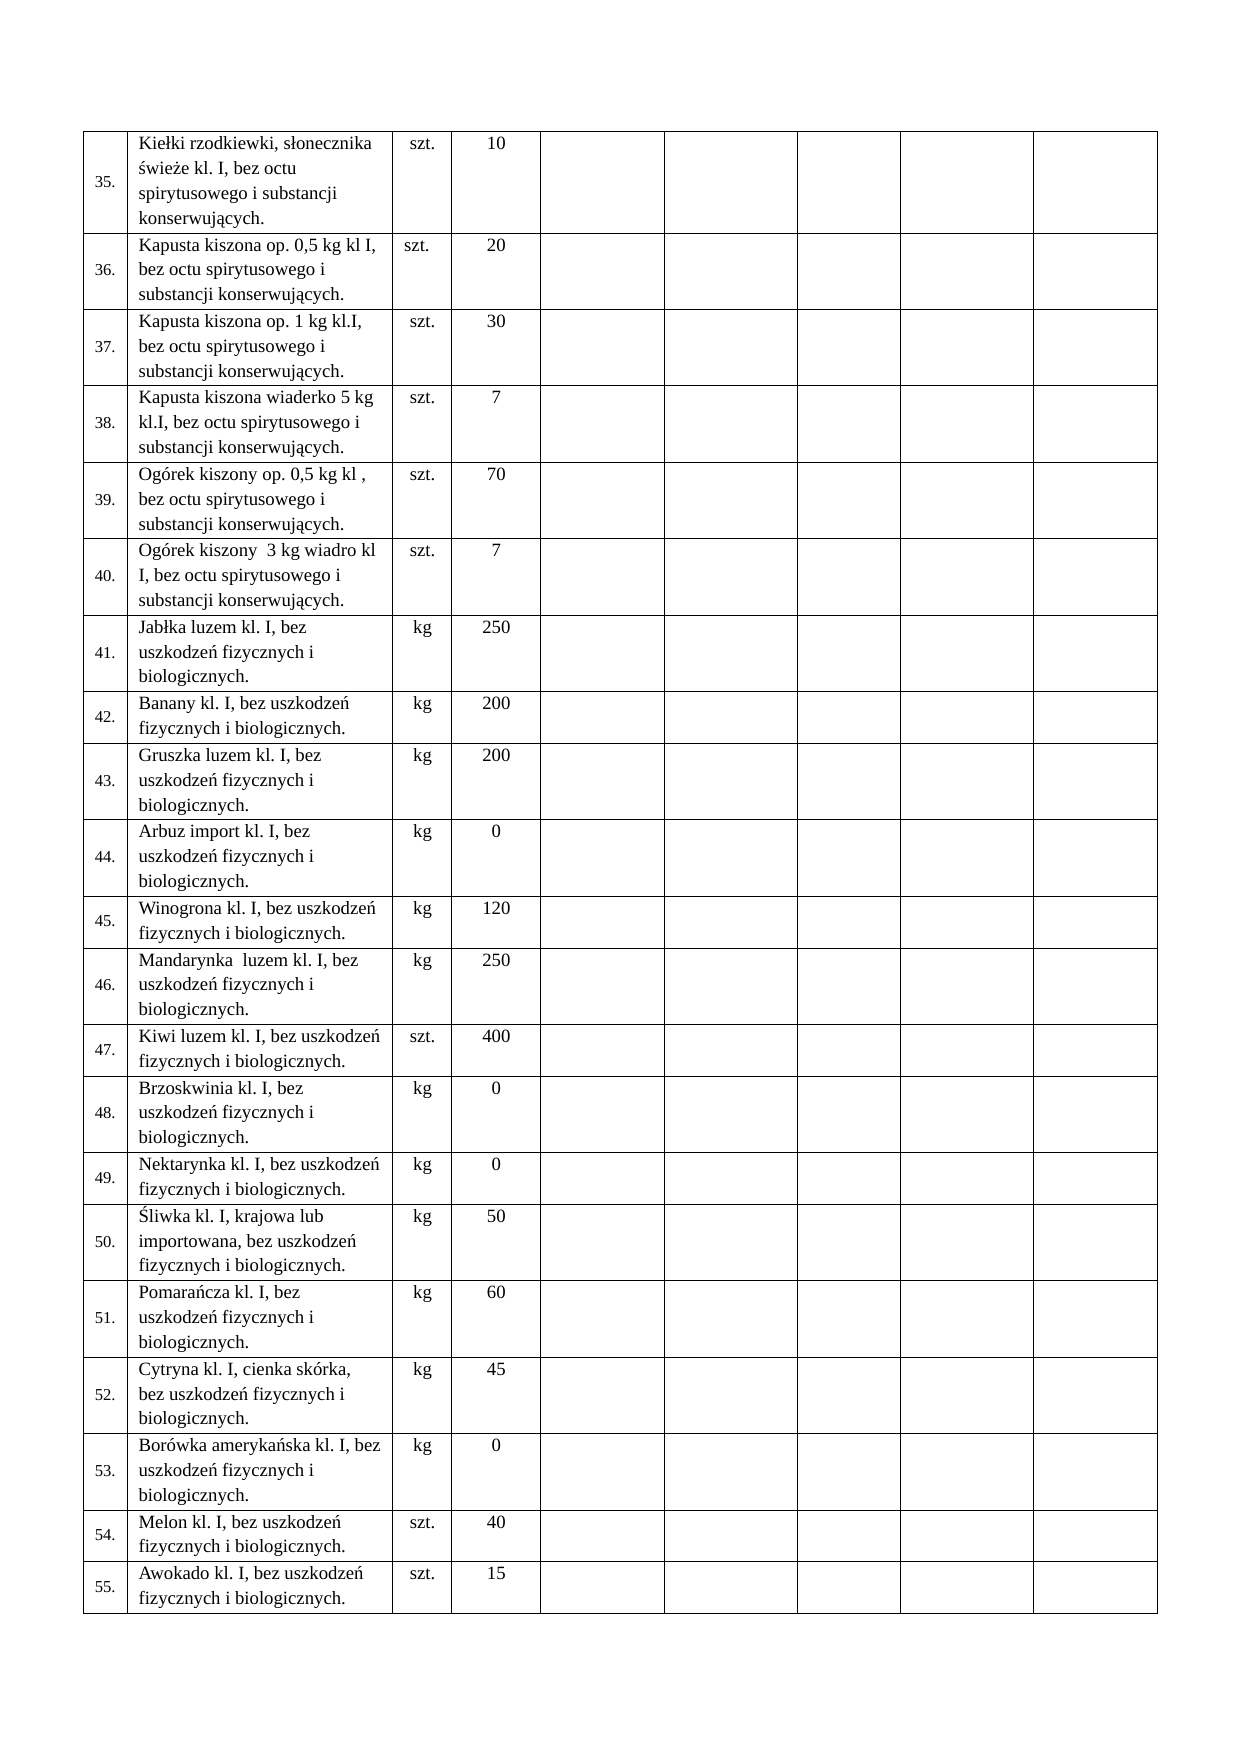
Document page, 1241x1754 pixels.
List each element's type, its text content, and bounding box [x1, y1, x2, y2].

table_cell 0 [452, 820, 540, 896]
table_cell [541, 1562, 664, 1613]
table_cell kg [393, 616, 451, 691]
table_cell [665, 616, 797, 691]
table_cell 43. [84, 744, 127, 819]
table_cell [901, 949, 1033, 1024]
table_cell 51. [84, 1281, 127, 1357]
table_cell 42. [84, 692, 127, 743]
table_cell [1034, 1562, 1157, 1613]
table_cell [798, 310, 900, 385]
table_cell [1034, 744, 1157, 819]
table_cell 7 [452, 539, 540, 615]
table_cell Awokado kl. I, bez uszkodzeń fizycznych i biologicznych. [128, 1562, 392, 1613]
table_cell kg [393, 1281, 451, 1357]
table_cell [1034, 132, 1157, 232]
table_cell [901, 310, 1033, 385]
table_cell [798, 820, 900, 896]
table_cell [798, 1511, 900, 1561]
table_cell [665, 386, 797, 462]
table_cell [1034, 1358, 1157, 1433]
table_cell [665, 949, 797, 1024]
table_cell [1034, 949, 1157, 1024]
table_cell [1034, 1153, 1157, 1204]
table_cell [901, 132, 1033, 232]
table_cell szt. [393, 234, 451, 309]
table_cell [665, 692, 797, 743]
table_cell 70 [452, 463, 540, 538]
table_cell 120 [452, 897, 540, 947]
table_cell 48. [84, 1077, 127, 1152]
table_cell [1034, 1511, 1157, 1561]
table_cell [798, 744, 900, 819]
table_cell Melon kl. I, bez uszkodzeń fizycznych i biologicznych. [128, 1511, 392, 1561]
table_cell [798, 386, 900, 462]
table_cell [798, 1205, 900, 1280]
table_cell 35. [84, 132, 127, 232]
table_cell [1034, 1077, 1157, 1152]
table_cell [541, 616, 664, 691]
table_cell [901, 1205, 1033, 1280]
table_cell [665, 820, 797, 896]
table_cell kg [393, 1153, 451, 1204]
table_cell Kapusta kiszona wiaderko 5 kg kl.I, bez octu spirytusowego i substancji konserwujących. [128, 386, 392, 462]
table_cell 47. [84, 1025, 127, 1076]
table_cell [665, 744, 797, 819]
table_cell [798, 897, 900, 947]
table_cell Nektarynka kl. I, bez uszkodzeń fizycznych i biologicznych. [128, 1153, 392, 1204]
table_cell kg [393, 1205, 451, 1280]
table_cell szt. [393, 539, 451, 615]
table_cell Ogórek kiszony 3 kg wiadro kl I, bez octu spirytusowego i substancji konserwujących. [128, 539, 392, 615]
table_cell [901, 744, 1033, 819]
table_cell [541, 310, 664, 385]
table_cell [901, 539, 1033, 615]
table_cell [541, 1025, 664, 1076]
table_cell 0 [452, 1077, 540, 1152]
table_cell [1034, 692, 1157, 743]
table_cell Gruszka luzem kl. I, bez uszkodzeń fizycznych i biologicznych. [128, 744, 392, 819]
table_cell [901, 1281, 1033, 1357]
table_cell szt. [393, 1511, 451, 1561]
table_cell [1034, 897, 1157, 947]
table_cell [665, 1358, 797, 1433]
table_cell [901, 1077, 1033, 1152]
table_cell [901, 463, 1033, 538]
table_cell [1034, 463, 1157, 538]
table_cell 400 [452, 1025, 540, 1076]
table_cell kg [393, 897, 451, 947]
table_cell [798, 539, 900, 615]
table_cell [665, 1025, 797, 1076]
table_cell 50 [452, 1205, 540, 1280]
table_cell 250 [452, 616, 540, 691]
table_cell [541, 1281, 664, 1357]
table_cell [901, 897, 1033, 947]
table_cell [798, 1358, 900, 1433]
table_cell [798, 949, 900, 1024]
table_cell Arbuz import kl. I, bez uszkodzeń fizycznych i biologicznych. [128, 820, 392, 896]
table_cell 30 [452, 310, 540, 385]
table_cell [901, 1153, 1033, 1204]
table_cell [665, 539, 797, 615]
table_cell Kiwi luzem kl. I, bez uszkodzeń fizycznych i biologicznych. [128, 1025, 392, 1076]
table_cell [901, 692, 1033, 743]
table_cell szt. [393, 463, 451, 538]
table_cell [541, 539, 664, 615]
table_cell [798, 1562, 900, 1613]
table_cell kg [393, 1077, 451, 1152]
table_cell [541, 1358, 664, 1433]
table_cell Ogórek kiszony op. 0,5 kg kl , bez octu spirytusowego i substancji konserwujących. [128, 463, 392, 538]
table_cell 39. [84, 463, 127, 538]
table_cell kg [393, 692, 451, 743]
table_cell [798, 463, 900, 538]
table_cell [798, 1077, 900, 1152]
table_cell 15 [452, 1562, 540, 1613]
table_cell [1034, 1025, 1157, 1076]
table_cell szt. [393, 132, 451, 232]
table_cell [665, 132, 797, 232]
table_cell Brzoskwinia kl. I, bez uszkodzeń fizycznych i biologicznych. [128, 1077, 392, 1152]
table_cell Kapusta kiszona op. 0,5 kg kl I, bez octu spirytusowego i substancji konserwujących. [128, 234, 392, 309]
table_cell [798, 1153, 900, 1204]
table_cell 250 [452, 949, 540, 1024]
table_cell [1034, 386, 1157, 462]
table_cell 52. [84, 1358, 127, 1433]
table_cell [901, 1562, 1033, 1613]
table_cell 20 [452, 234, 540, 309]
table_cell kg [393, 744, 451, 819]
table_cell [665, 1511, 797, 1561]
table_cell 40 [452, 1511, 540, 1561]
table_cell [1034, 1205, 1157, 1280]
table_cell [665, 1562, 797, 1613]
table_cell [665, 463, 797, 538]
table_cell [1034, 310, 1157, 385]
table_cell Cytryna kl. I, cienka skórka, bez uszkodzeń fizycznych i biologicznych. [128, 1358, 392, 1433]
table_cell [541, 744, 664, 819]
table_cell [665, 234, 797, 309]
table_cell Śliwka kl. I, krajowa lub importowana, bez uszkodzeń fizycznych i biologicznych. [128, 1205, 392, 1280]
table_cell 38. [84, 386, 127, 462]
table_cell 54. [84, 1511, 127, 1561]
table_cell 10 [452, 132, 540, 232]
table_cell 0 [452, 1434, 540, 1509]
table_cell 46. [84, 949, 127, 1024]
table_cell [541, 820, 664, 896]
table_cell [541, 1205, 664, 1280]
table_cell [665, 1205, 797, 1280]
table_cell szt. [393, 1025, 451, 1076]
table_cell [798, 616, 900, 691]
table_cell [901, 1358, 1033, 1433]
table_cell [541, 1153, 664, 1204]
table_cell [798, 132, 900, 232]
table_cell szt. [393, 310, 451, 385]
table_cell [541, 234, 664, 309]
table_cell [901, 616, 1033, 691]
table_cell [901, 234, 1033, 309]
table_cell [798, 692, 900, 743]
table_cell [541, 692, 664, 743]
table_cell Mandarynka luzem kl. I, bez uszkodzeń fizycznych i biologicznych. [128, 949, 392, 1024]
table_cell 44. [84, 820, 127, 896]
table_cell Kapusta kiszona op. 1 kg kl.I, bez octu spirytusowego i substancji konserwujących. [128, 310, 392, 385]
table_cell [541, 132, 664, 232]
table_cell 7 [452, 386, 540, 462]
table_cell 45. [84, 897, 127, 947]
table_cell szt. [393, 386, 451, 462]
table_cell [541, 1434, 664, 1509]
table_cell [665, 310, 797, 385]
table_cell [665, 1434, 797, 1509]
table_cell 49. [84, 1153, 127, 1204]
table_cell [798, 1434, 900, 1509]
table_cell [1034, 539, 1157, 615]
table_cell 60 [452, 1281, 540, 1357]
table_cell [1034, 616, 1157, 691]
table_cell [1034, 1281, 1157, 1357]
table_cell [798, 1281, 900, 1357]
table_cell [901, 1434, 1033, 1509]
table_cell Banany kl. I, bez uszkodzeń fizycznych i biologicznych. [128, 692, 392, 743]
table_cell [665, 1281, 797, 1357]
table_cell [665, 1077, 797, 1152]
table_cell [798, 1025, 900, 1076]
table_cell [901, 1511, 1033, 1561]
table_cell [541, 463, 664, 538]
table_cell Kiełki rzodkiewki, słonecznika świeże kl. I, bez octu spirytusowego i substancji konserwujących. [128, 132, 392, 232]
table_cell kg [393, 1434, 451, 1509]
table_cell 200 [452, 744, 540, 819]
table_cell 36. [84, 234, 127, 309]
table_cell Pomarańcza kl. I, bez uszkodzeń fizycznych i biologicznych. [128, 1281, 392, 1357]
table_cell [901, 820, 1033, 896]
table_cell [798, 234, 900, 309]
table_cell [541, 897, 664, 947]
table_cell 50. [84, 1205, 127, 1280]
table_cell kg [393, 949, 451, 1024]
table_cell [901, 1025, 1033, 1076]
table_cell [1034, 820, 1157, 896]
table_cell Borówka amerykańska kl. I, bez uszkodzeń fizycznych i biologicznych. [128, 1434, 392, 1509]
table_cell [541, 1077, 664, 1152]
table_cell Winogrona kl. I, bez uszkodzeń fizycznych i biologicznych. [128, 897, 392, 947]
table_cell [1034, 1434, 1157, 1509]
table_cell kg [393, 820, 451, 896]
table_cell [1034, 234, 1157, 309]
table_cell [541, 1511, 664, 1561]
table_cell [901, 386, 1033, 462]
table_cell Jabłka luzem kl. I, bez uszkodzeń fizycznych i biologicznych. [128, 616, 392, 691]
table_cell 40. [84, 539, 127, 615]
table_cell 37. [84, 310, 127, 385]
table_cell 53. [84, 1434, 127, 1509]
table_cell [541, 949, 664, 1024]
table_cell [665, 897, 797, 947]
table_cell 41. [84, 616, 127, 691]
table_cell 45 [452, 1358, 540, 1433]
table_cell szt. [393, 1562, 451, 1613]
table_cell kg [393, 1358, 451, 1433]
table_cell 0 [452, 1153, 540, 1204]
table_cell 55. [84, 1562, 127, 1613]
table_cell 200 [452, 692, 540, 743]
table_cell [541, 386, 664, 462]
table_cell [665, 1153, 797, 1204]
